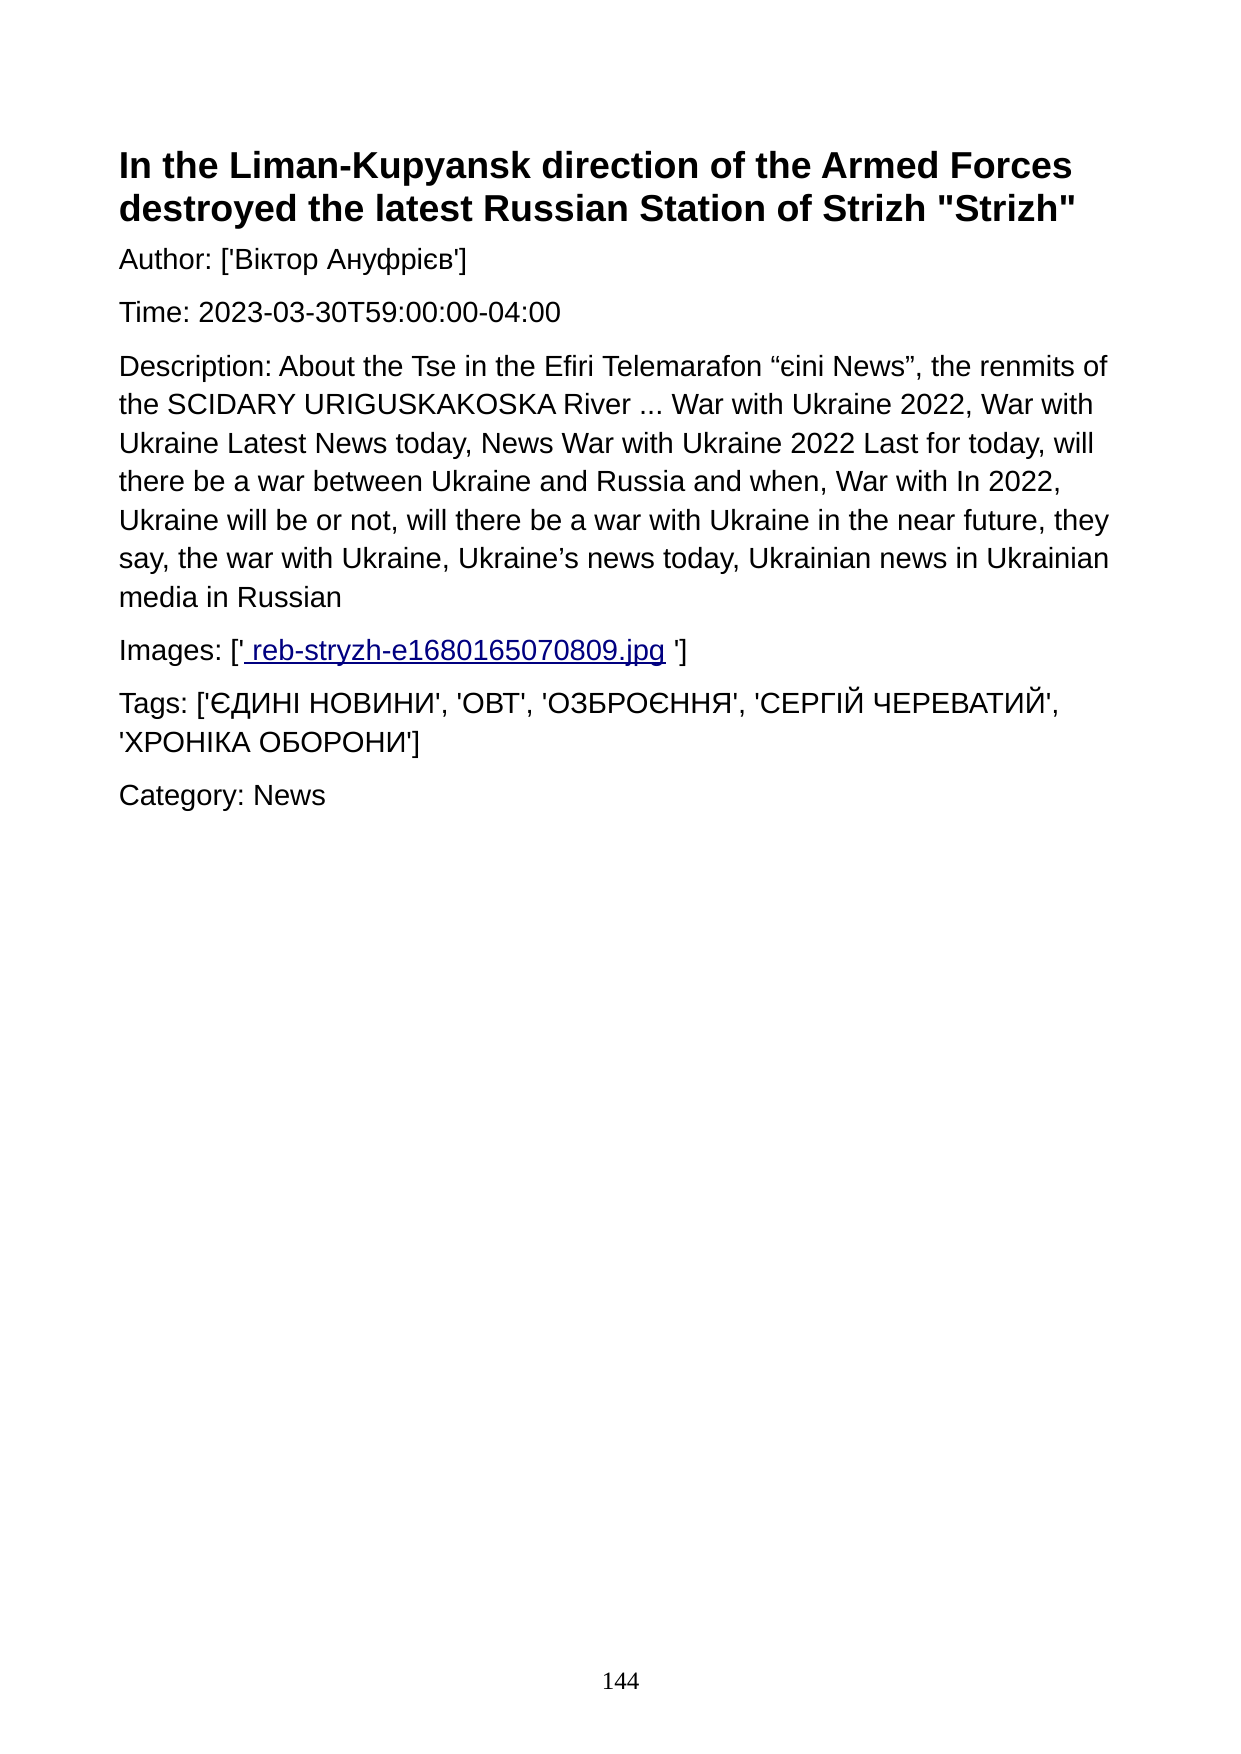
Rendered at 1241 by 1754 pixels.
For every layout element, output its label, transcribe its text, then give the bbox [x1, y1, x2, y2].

text Description: About the Tse in the Efіrі Telemarafon “єini News”, the renmits of the SCIDARY URIGUSKAKOSKA River ... War with Ukraine 2022, War with Ukraine Latest News today, News War with Ukraine 2022 Last for today, will there be a war between Ukraine and Russia and when, War with In 2022, Ukraine will be or not, will there be a war with Ukraine in the near future, they say, the war with Ukraine, Ukraine’s news today, Ukrainian news in Ukrainian media in Russian [118, 348, 1122, 613]
text Author: ['Віктор Ануфрієв'] [118, 242, 1122, 276]
subtitle In the Liman-Kupyansk direction of the Armed Forces destroyed the latest Russian Station of Strizh "Strizh" [118, 143, 1122, 230]
text Category: News [118, 778, 1122, 811]
text Tags: ['ЄДИНІ НОВИНИ', 'ОВТ', 'ОЗБРОЄННЯ', 'СЕРГІЙ ЧЕРЕВАТИЙ', 'ХРОНІКА ОБОРОНИ'] [118, 686, 1122, 758]
text Images: [' reb-stryzh-e1680165070809.jpg '] [118, 633, 1122, 666]
text Time: 2023-03-30T59:00:00-04:00 [118, 295, 1122, 329]
